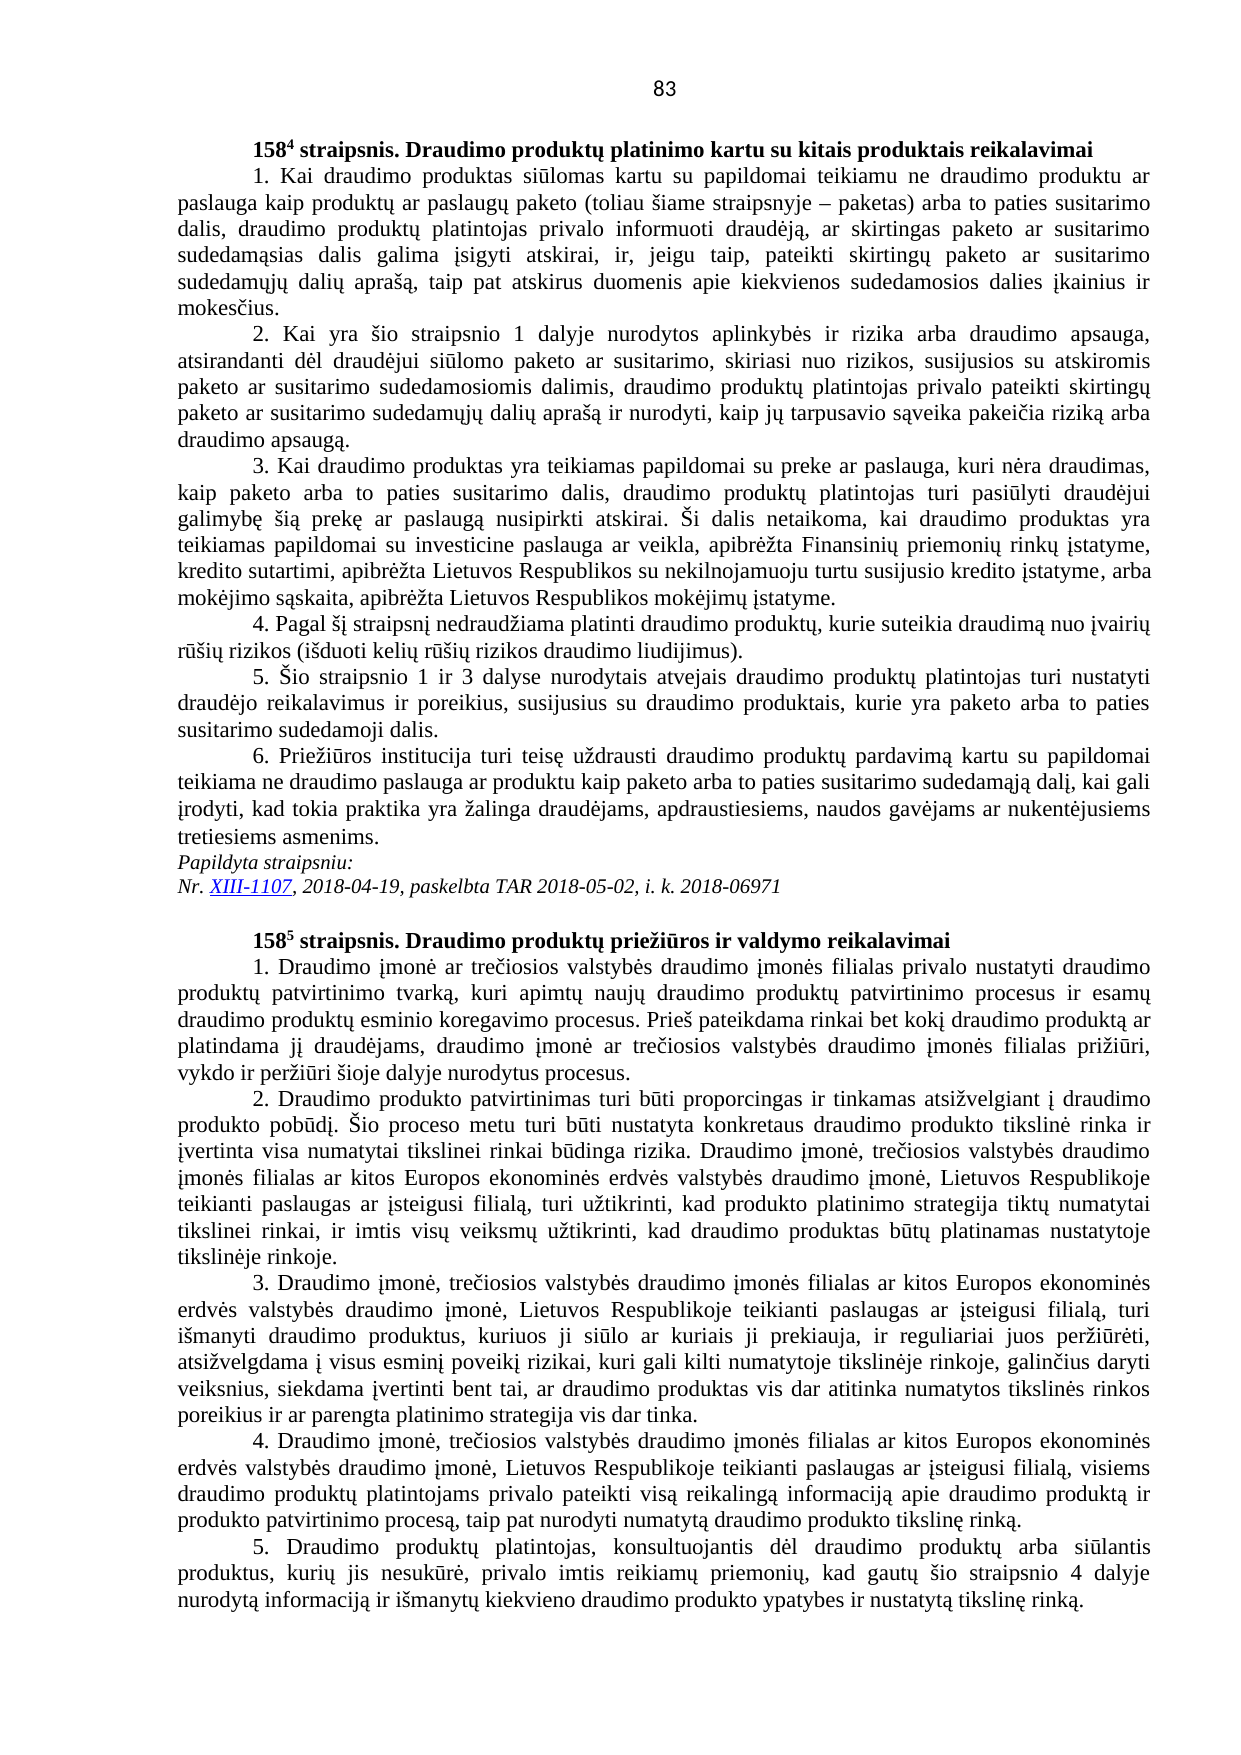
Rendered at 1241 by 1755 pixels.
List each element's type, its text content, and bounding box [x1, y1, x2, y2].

text Nr. XIII-1107, 2018-04-19, paskelbta TAR 2018-05-02, i. k. 2018-06971 [177, 874, 1152, 898]
text 4. Pagal šį straipsnį nedraudžiama platinti draudimo produktų, kurie suteikia draudimą nuo įvairių rūšių rizikos (išduoti kelių rūšių rizikos draudimo liudijimus). [177, 610, 1152, 663]
text 3. Draudimo įmonė, trečiosios valstybės draudimo įmonės filialas ar kitos Europos ekonominės erdvės valstybės draudimo įmonė, Lietuvos Respublikoje teikianti paslaugas ar įsteigusi filialą, turi išmanyti draudimo produktus, kuriuos ji siūlo ar kuriais ji prekiauja, ir reguliariai juos peržiūrėti, atsižvelgdama į visus esminį poveikį rizikai, kuri gali kilti numatytoje tikslinėje rinkoje, galinčius daryti veiksnius, siekdama įvertinti bent tai, ar draudimo produktas vis dar atitinka numatytos tikslinės rinkos poreikius ir ar parengta platinimo strategija vis dar tinka. [177, 1269, 1152, 1427]
text 5. Šio straipsnio 1 ir 3 dalyse nurodytais atvejais draudimo produktų platintojas turi nustatyti draudėjo reikalavimus ir poreikius, susijusius su draudimo produktais, kurie yra paketo arba to paties susitarimo sudedamoji dalis. [177, 663, 1152, 742]
text Papildyta straipsniu: [177, 850, 1152, 874]
text 1. Kai draudimo produktas siūlomas kartu su papildomai teikiamu ne draudimo produktu ar paslauga kaip produktų ar paslaugų paketo (toliau šiame straipsnyje – paketas) arba to paties susitarimo dalis, draudimo produktų platintojas privalo informuoti draudėją, ar skirtingas paketo ar susitarimo sudedamąsias dalis galima įsigyti atskirai, ir, jeigu taip, pateikti skirtingų paketo ar susitarimo sudedamųjų dalių aprašą, taip pat atskirus duomenis apie kiekvienos sudedamosios dalies įkainius ir mokesčius. [177, 162, 1152, 320]
text 1. Draudimo įmonė ar trečiosios valstybės draudimo įmonės filialas privalo nustatyti draudimo produktų patvirtinimo tvarką, kuri apimtų naujų draudimo produktų patvirtinimo procesus ir esamų draudimo produktų esminio koregavimo procesus. Prieš pateikdama rinkai bet kokį draudimo produktą ar platindama jį draudėjams, draudimo įmonė ar trečiosios valstybės draudimo įmonės filialas prižiūri, vykdo ir peržiūri šioje dalyje nurodytus procesus. [177, 953, 1152, 1085]
text 1584 straipsnis. Draudimo produktų platinimo kartu su kitais produktais reikalavimai [252, 136, 1152, 162]
text 6. Priežiūros institucija turi teisę uždrausti draudimo produktų pardavimą kartu su papildomai teikiama ne draudimo paslauga ar produktu kaip paketo arba to paties susitarimo sudedamąją dalį, kai gali įrodyti, kad tokia praktika yra žalinga draudėjams, apdraustiesiems, naudos gavėjams ar nukentėjusiems tretiesiems asmenims. [177, 742, 1152, 850]
text 1585 straipsnis. Draudimo produktų priežiūros ir valdymo reikalavimai [177, 927, 1152, 953]
text 5. Draudimo produktų platintojas, konsultuojantis dėl draudimo produktų arba siūlantis produktus, kurių jis nesukūrė, privalo imtis reikiamų priemonių, kad gautų šio straipsnio 4 dalyje nurodytą informaciją ir išmanytų kiekvieno draudimo produkto ypatybes ir nustatytą tikslinę rinką. [177, 1533, 1152, 1612]
text 4. Draudimo įmonė, trečiosios valstybės draudimo įmonės filialas ar kitos Europos ekonominės erdvės valstybės draudimo įmonė, Lietuvos Respublikoje teikianti paslaugas ar įsteigusi filialą, visiems draudimo produktų platintojams privalo pateikti visą reikalingą informaciją apie draudimo produktą ir produkto patvirtinimo procesą, taip pat nurodyti numatytą draudimo produkto tikslinę rinką. [177, 1427, 1152, 1533]
text 2. Kai yra šio straipsnio 1 dalyje nurodytos aplinkybės ir rizika arba draudimo apsauga, atsirandanti dėl draudėjui siūlomo paketo ar susitarimo, skiriasi nuo rizikos, susijusios su atskiromis paketo ar susitarimo sudedamosiomis dalimis, draudimo produktų platintojas privalo pateikti skirtingų paketo ar susitarimo sudedamųjų dalių aprašą ir nurodyti, kaip jų tarpusavio sąveika pakeičia riziką arba draudimo apsaugą. [177, 320, 1152, 452]
text 3. Kai draudimo produktas yra teikiamas papildomai su preke ar paslauga, kuri nėra draudimas, kaip paketo arba to paties susitarimo dalis, draudimo produktų platintojas turi pasiūlyti draudėjui galimybę šią prekę ar paslaugą nusipirkti atskirai. Ši dalis netaikoma, kai draudimo produktas yra teikiamas papildomai su investicine paslauga ar veikla, apibrėžta Finansinių priemonių rinkų įstatyme, kredito sutartimi, apibrėžta Lietuvos Respublikos su nekilnojamuoju turtu susijusio kredito įstatyme, arba mokėjimo sąskaita, apibrėžta Lietuvos Respublikos mokėjimų įstatyme. [177, 452, 1152, 610]
text 2. Draudimo produkto patvirtinimas turi būti proporcingas ir tinkamas atsižvelgiant į draudimo produkto pobūdį. Šio proceso metu turi būti nustatyta konkretaus draudimo produkto tikslinė rinka ir įvertinta visa numatytai tikslinei rinkai būdinga rizika. Draudimo įmonė, trečiosios valstybės draudimo įmonės filialas ar kitos Europos ekonominės erdvės valstybės draudimo įmonė, Lietuvos Respublikoje teikianti paslaugas ar įsteigusi filialą, turi užtikrinti, kad produkto platinimo strategija tiktų numatytai tikslinei rinkai, ir imtis visų veiksmų užtikrinti, kad draudimo produktas būtų platinamas nustatytoje tikslinėje rinkoje. [177, 1085, 1152, 1269]
